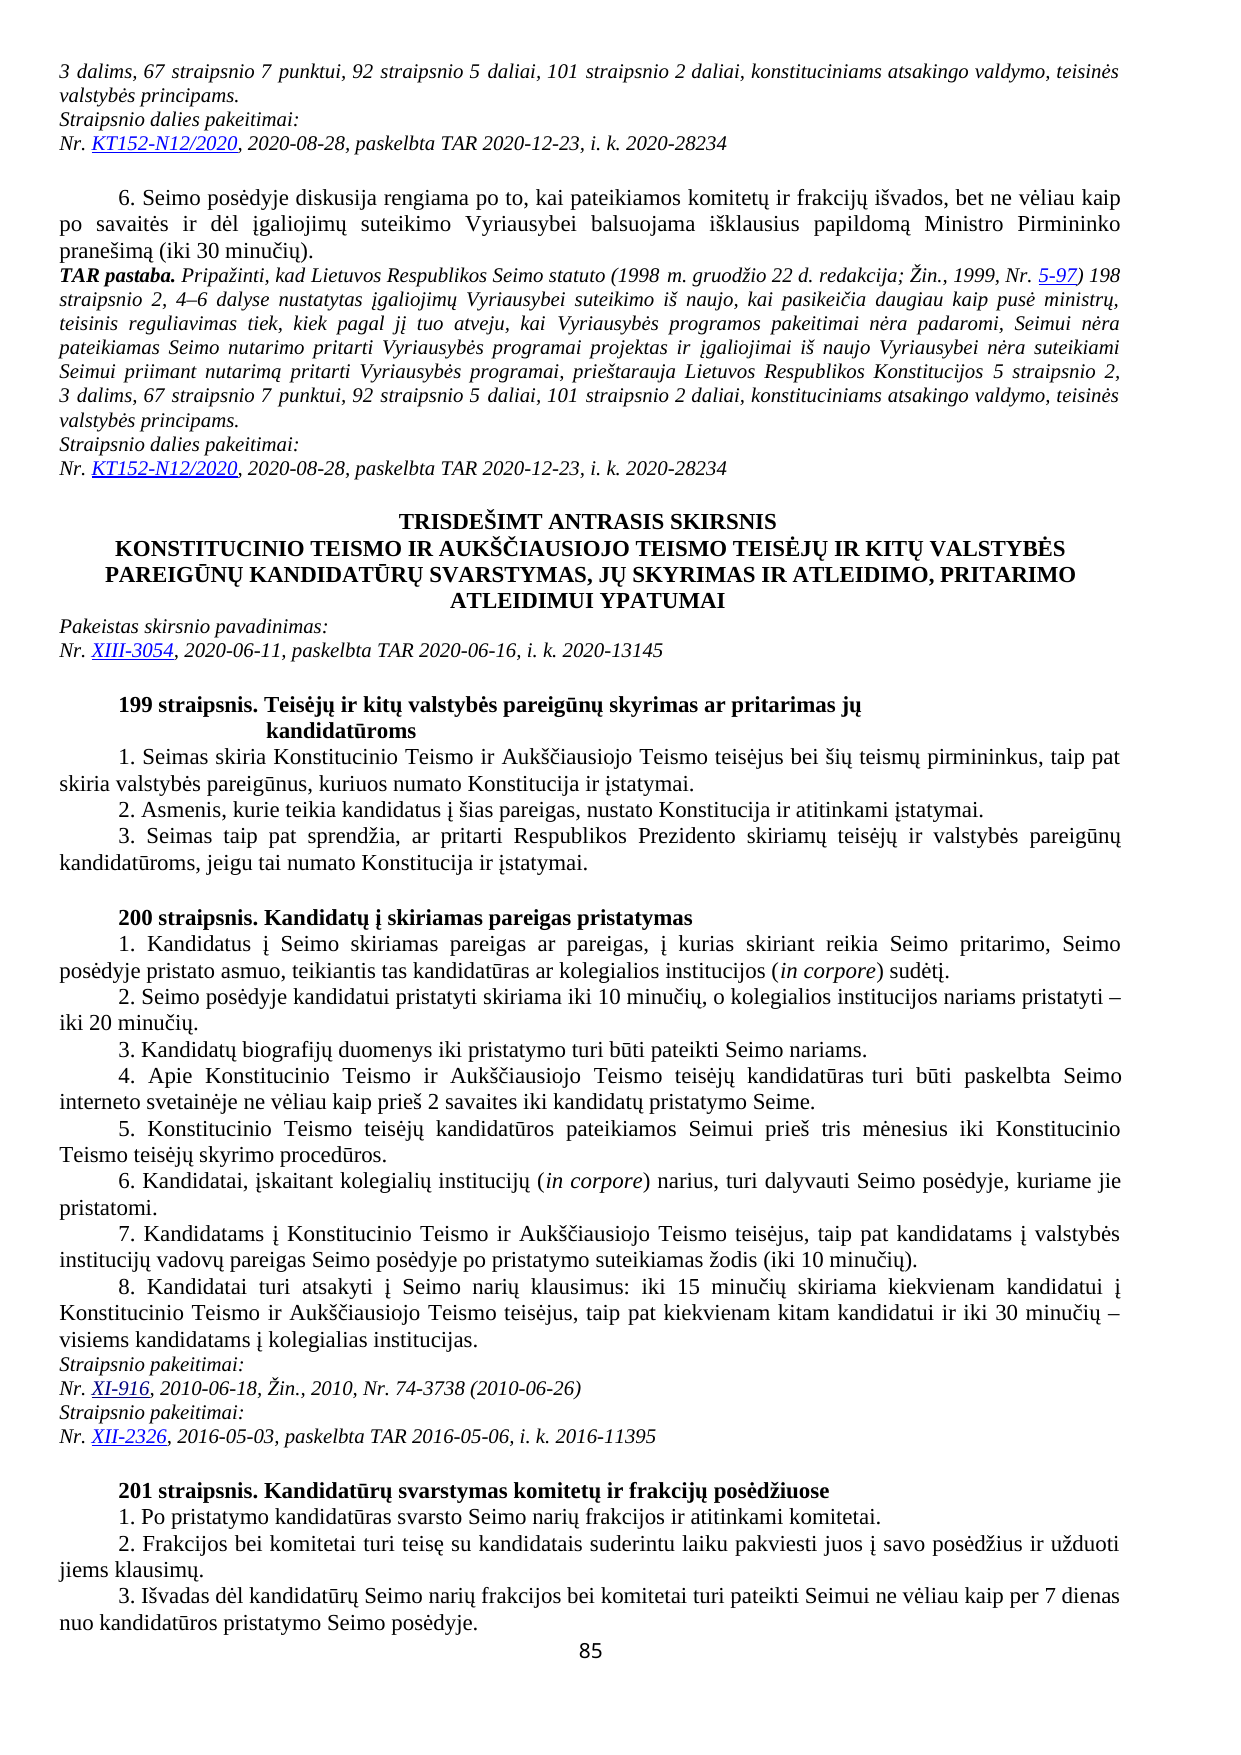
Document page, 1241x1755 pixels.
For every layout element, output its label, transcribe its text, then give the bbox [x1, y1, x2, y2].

text Straipsnio dalies pakeitimai: [59, 432, 1122, 456]
text Straipsnio dalies pakeitimai: [59, 107, 1122, 131]
text 200 straipsnis. Kandidatų į skiriamas pareigas pristatymas [59, 904, 1122, 930]
text Pakeistas skirsnio pavadinimas: [59, 614, 1122, 638]
text 1. Kandidatus į Seimo skiriamas pareigas ar pareigas, į kurias skiriant reikia Seimo pritarimo, Seimo posėdyje pristato asmuo, teikiantis tas kandidatūras ar kolegialios institucijos (in corpore) sudėtį. [59, 930, 1122, 983]
text 3. Išvadas dėl kandidatūrų Seimo narių frakcijos bei komitetai turi pateikti Seimui ne vėliau kaip per 7 dienas nuo kandidatūros pristatymo Seimo posėdyje. [59, 1582, 1122, 1635]
text Nr. KT152-N12/2020, 2020-08-28, paskelbta TAR 2020-12-23, i. k. 2020-28234 [59, 456, 1122, 480]
text Straipsnio pakeitimai: [59, 1400, 1122, 1424]
text Straipsnio pakeitimai: [59, 1352, 1122, 1376]
text 2. Asmenis, kurie teikia kandidatus į šias pareigas, nustato Konstitucija ir atitinkami įstatymai. [59, 796, 1122, 822]
text 3. Kandidatų biografijų duomenys iki pristatymo turi būti pateikti Seimo nariams. [59, 1036, 1122, 1062]
text TAR pastaba. Pripažinti, kad Lietuvos Respublikos Seimo statuto (1998 m. gruodžio 22 d. redakcija; Žin., 1999, Nr. 5-97) 198 straipsnio 2, 4–6 dalyse nustatytas įgaliojimų Vyriausybei suteikimo iš naujo, kai pasikeičia daugiau kaip pusė ministrų, teisinis reguliavimas tiek, kiek pagal jį tuo atveju, kai Vyriausybės programos pakeitimai nėra padaromi, Seimui nėra pateikiamas Seimo nutarimo pritarti Vyriausybės programai projektas ir įgaliojimai iš naujo Vyriausybei nėra suteikiami Seimui priimant nutarimą pritarti Vyriausybės programai, prieštarauja Lietuvos Respublikos Konstitucijos 5 straipsnio 2, 3 dalims, 67 straipsnio 7 punktui, 92 straipsnio 5 daliai, 101 straipsnio 2 daliai, konstituciniams atsakingo valdymo, teisinės valstybės principams. [59, 263, 1122, 432]
text 1. Po pristatymo kandidatūras svarsto Seimo narių frakcijos ir atitinkami komitetai. [59, 1503, 1122, 1530]
text 6. Kandidatai, įskaitant kolegialių institucijų (in corpore) narius, turi dalyvauti Seimo posėdyje, kuriame jie pristatomi. [59, 1167, 1122, 1220]
text 3 dalims, 67 straipsnio 7 punktui, 92 straipsnio 5 daliai, 101 straipsnio 2 daliai, konstituciniams atsakingo valdymo, teisinės valstybės principams. [59, 59, 1122, 107]
text 2. Frakcijos bei komitetai turi teisę su kandidatais suderintu laiku pakviesti juos į savo posėdžius ir užduoti jiems klausimų. [59, 1530, 1122, 1582]
text Nr. XIII-3054, 2020-06-11, paskelbta TAR 2020-06-16, i. k. 2020-13145 [59, 638, 1122, 662]
text Nr. XI-916, 2010-06-18, Žin., 2010, Nr. 74-3738 (2010-06-26) [59, 1376, 1122, 1400]
text 7. Kandidatams į Konstitucinio Teismo ir Aukščiausiojo Teismo teisėjus, taip pat kandidatams į valstybės institucijų vadovų pareigas Seimo posėdyje po pristatymo suteikiamas žodis (iki 10 minučių). [59, 1220, 1122, 1273]
text Nr. KT152-N12/2020, 2020-08-28, paskelbta TAR 2020-12-23, i. k. 2020-28234 [59, 131, 1122, 155]
text TRISDEŠIMT ANTRASIS SKIRSNIS [59, 508, 1122, 535]
text 8. Kandidatai turi atsakyti į Seimo narių klausimus: iki 15 minučių skiriama kiekvienam kandidatui į Konstitucinio Teismo ir Aukščiausiojo Teismo teisėjus, taip pat kiekvienam kitam kandidatui ir iki 30 minučių – visiems kandidatams į kolegialias institucijas. [59, 1273, 1122, 1352]
text 3. Seimas taip pat sprendžia, ar pritarti Respublikos Prezidento skiriamų teisėjų ir valstybės pareigūnų kandidatūroms, jeigu tai numato Konstitucija ir įstatymai. [59, 822, 1122, 875]
text KONSTITUCINIO TEISMO IR AUKŠČIAUSIOJO TEISMO TEISĖJŲ IR KITŲ VALSTYBĖS PAREIGŪNŲ KANDIDATŪRŲ SVARSTYMAS, JŲ SKYRIMAS IR ATLEIDIMO, PRITARIMO ATLEIDIMUI YPATUMAI [59, 535, 1122, 614]
text 2. Seimo posėdyje kandidatui pristatyti skiriama iki 10 minučių, o kolegialios institucijos nariams pristatyti – iki 20 minučių. [59, 983, 1122, 1036]
text 4. Apie Konstitucinio Teismo ir Aukščiausiojo Teismo teisėjų kandidatūras turi būti paskelbta Seimo interneto svetainėje ne vėliau kaip prieš 2 savaites iki kandidatų pristatymo Seime. [59, 1062, 1122, 1115]
text 201 straipsnis. Kandidatūrų svarstymas komitetų ir frakcijų posėdžiuose [59, 1477, 1122, 1503]
text 199 straipsnis. Teisėjų ir kitų valstybės pareigūnų skyrimas ar pritarimas jų [118, 691, 1122, 717]
text 5. Konstitucinio Teismo teisėjų kandidatūros pateikiamos Seimui prieš tris mėnesius iki Konstitucinio Teismo teisėjų skyrimo procedūros. [59, 1115, 1122, 1167]
text Nr. XII-2326, 2016-05-03, paskelbta TAR 2016-05-06, i. k. 2016-11395 [59, 1424, 1122, 1448]
text 1. Seimas skiria Konstitucinio Teismo ir Aukščiausiojo Teismo teisėjus bei šių teismų pirmininkus, taip pat skiria valstybės pareigūnus, kuriuos numato Konstitucija ir įstatymai. [59, 743, 1122, 796]
text 6. Seimo posėdyje diskusija rengiama po to, kai pateikiamos komitetų ir frakcijų išvados, bet ne vėliau kaip po savaitės ir dėl įgaliojimų suteikimo Vyriausybei balsuojama išklausius papildomą Ministro Pirmininko pranešimą (iki 30 minučių). [59, 184, 1122, 263]
text kandidatūroms [266, 717, 1122, 743]
